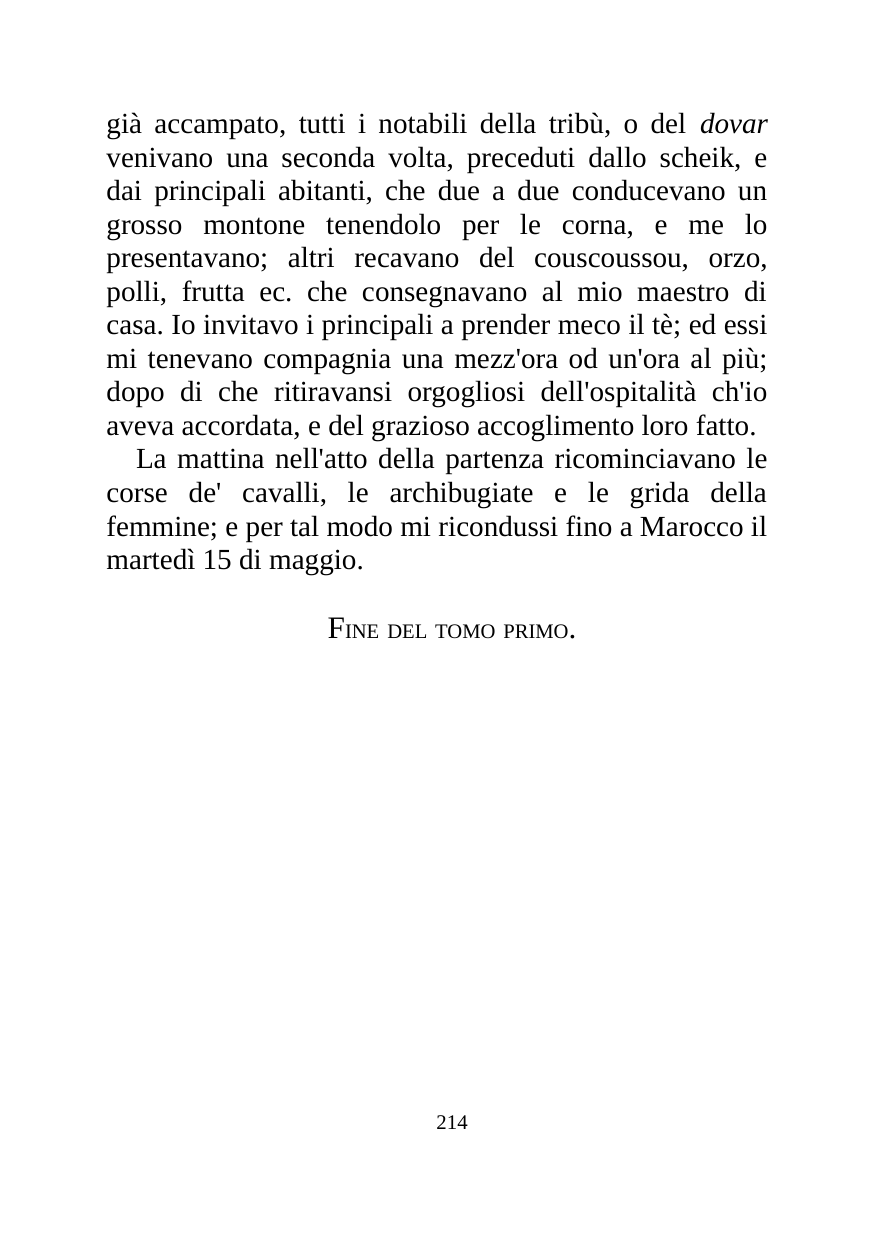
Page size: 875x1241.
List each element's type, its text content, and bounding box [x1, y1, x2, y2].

text già accampato, tutti i notabili della tribù, o del dovar venivano una seconda volta, preceduti dallo scheik, e dai principali abitanti, che due a due conducevano un grosso montone tenendolo per le corna, e me lo presentavano; altri recavano del couscoussou, orzo, polli, frutta ec. che consegnavano al mio maestro di casa. Io invitavo i principali a prender meco il tè; ed essi mi tenevano compagnia una mezz'ora od un'ora al più; dopo di che ritiravansi orgogliosi dell'ospitalità ch'io aveva accordata, e del grazioso accoglimento loro fatto. [106, 106, 768, 442]
text La mattina nell'atto della partenza ricominciavano le corse de' cavalli, le archibugiate e le grida della femmine; e per tal modo mi ricondussi fino a Marocco il martedì 15 di maggio. [106, 442, 768, 576]
text Fine del tomo primo. [106, 609, 768, 645]
